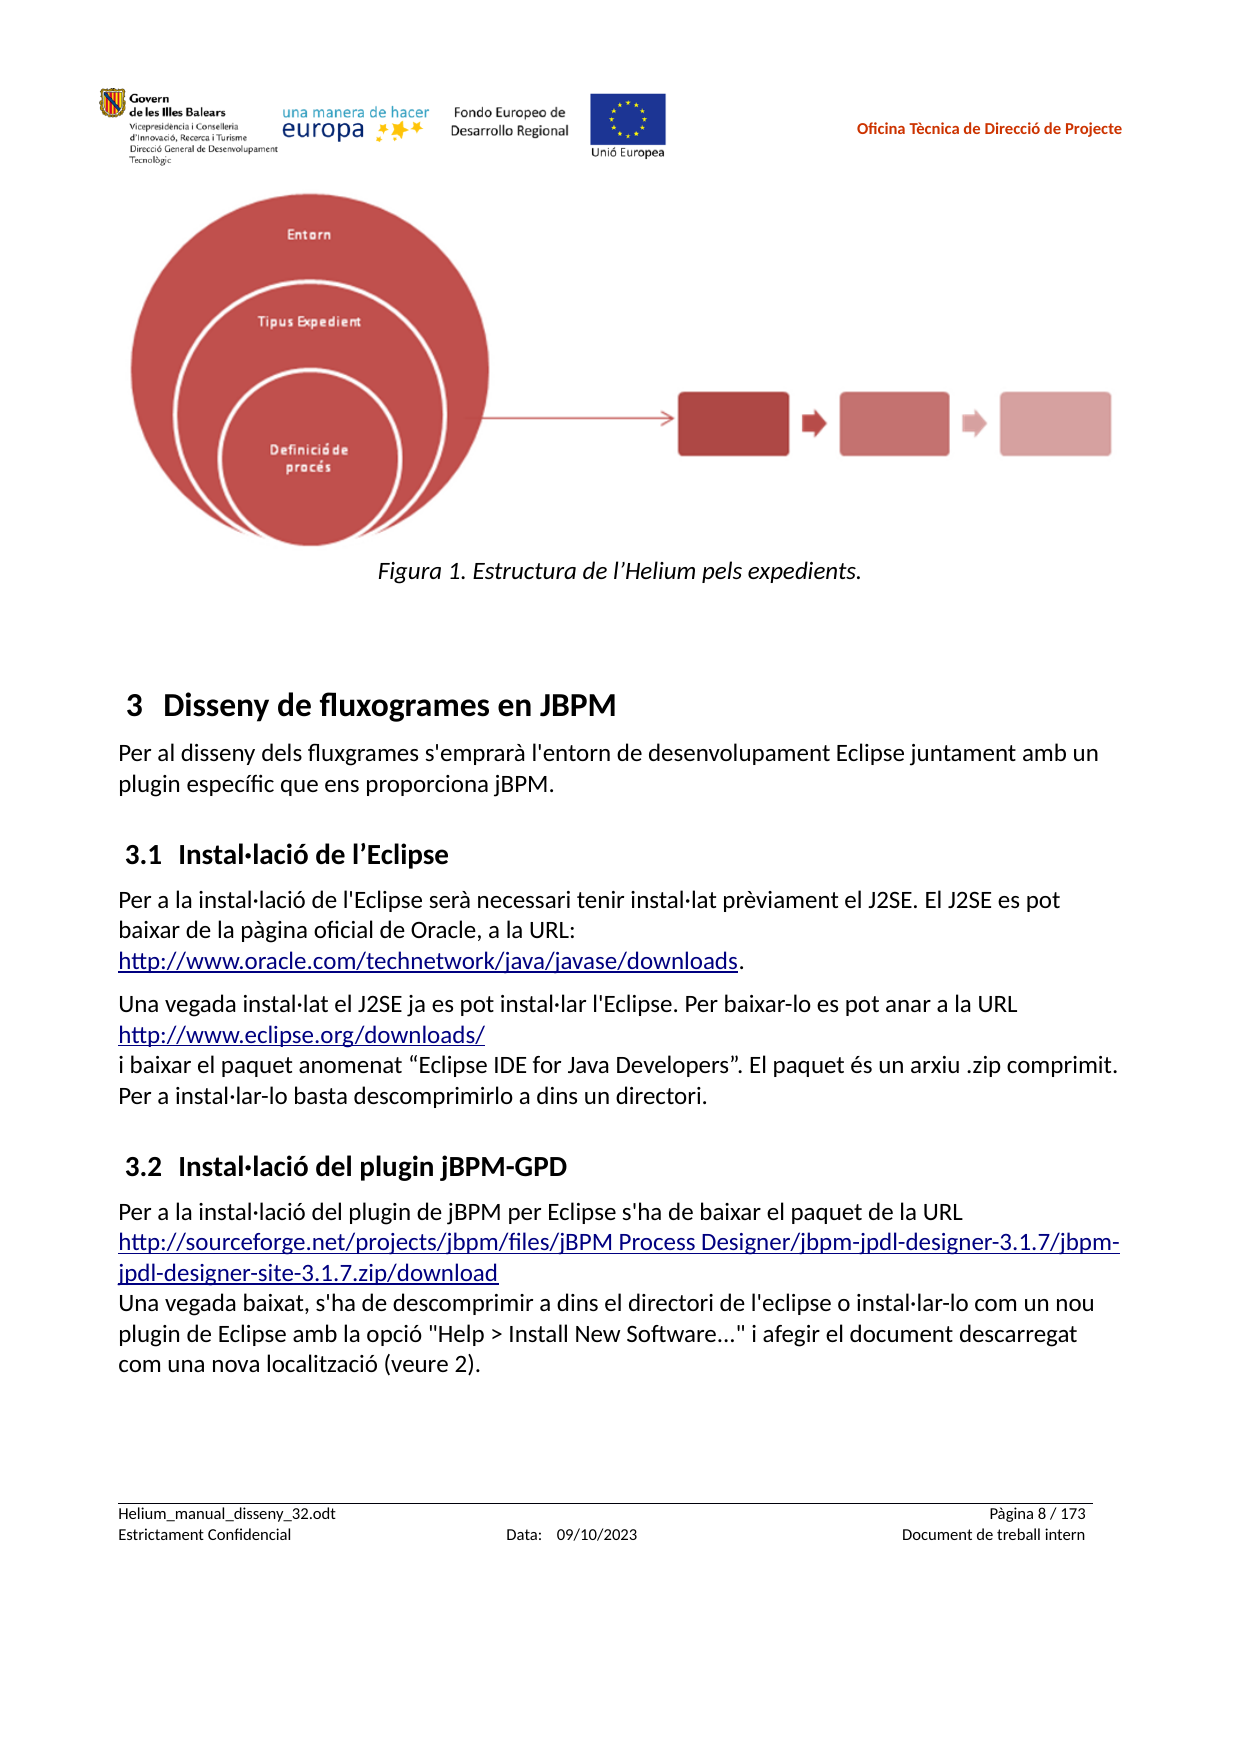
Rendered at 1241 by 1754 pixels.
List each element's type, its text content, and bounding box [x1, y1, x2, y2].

text http://www.oracle.com/technetwork/java/javase/downloads. [118, 945, 1122, 976]
subtitle Disseny de fluxogrames en JBPM [118, 684, 1122, 725]
text Figura 1. Estructura de l’Helium pels expedients. [118, 555, 1122, 586]
text Per al disseny dels fluxgrames s'emprarà l'entorn de desenvolupament Eclipse juntament amb un plugin específic que ens proporciona jBPM. [118, 737, 1122, 798]
picture [118, 180, 1123, 555]
text Per a la instal·lació de l'Eclipse serà necessari tenir instal·lat prèviament el J2SE. El J2SE es pot baixar de la pàgina oficial de Oracle, a la URL: [118, 884, 1122, 945]
text Per a la instal·lació del plugin de jBPM per Eclipse s'ha de baixar el paquet de la URL http://sourceforge.net/projects/jbpm/files/jBPM Process Designer/jbpm-jpdl-designer-3.1.7/jbpm-jpdl-designer-site-3.1.7.zip/download Una vegada baixat, s'ha de descomprimir a dins el directori de l'eclipse o instal·lar-lo com un nou plugin de Eclipse amb la opció "Help > Install New Software..." i afegir el document descarregat com una nova localització (veure 2). [118, 1196, 1122, 1379]
text Una vegada instal·lat el J2SE ja es pot instal·lar l'Eclipse. Per baixar-lo es pot anar a la URL http://www.eclipse.org/downloads/ i baixar el paquet anomenat “Eclipse IDE for Java Developers”. El paquet és un arxiu .zip comprimit. Per a instal·lar-lo basta descomprimirlo a dins un directori. [118, 988, 1122, 1110]
picture [99, 87, 668, 166]
subtitle Instal·lació de l’Eclipse [118, 836, 1122, 872]
subtitle Instal·lació del plugin jBPM-GPD [118, 1148, 1122, 1183]
